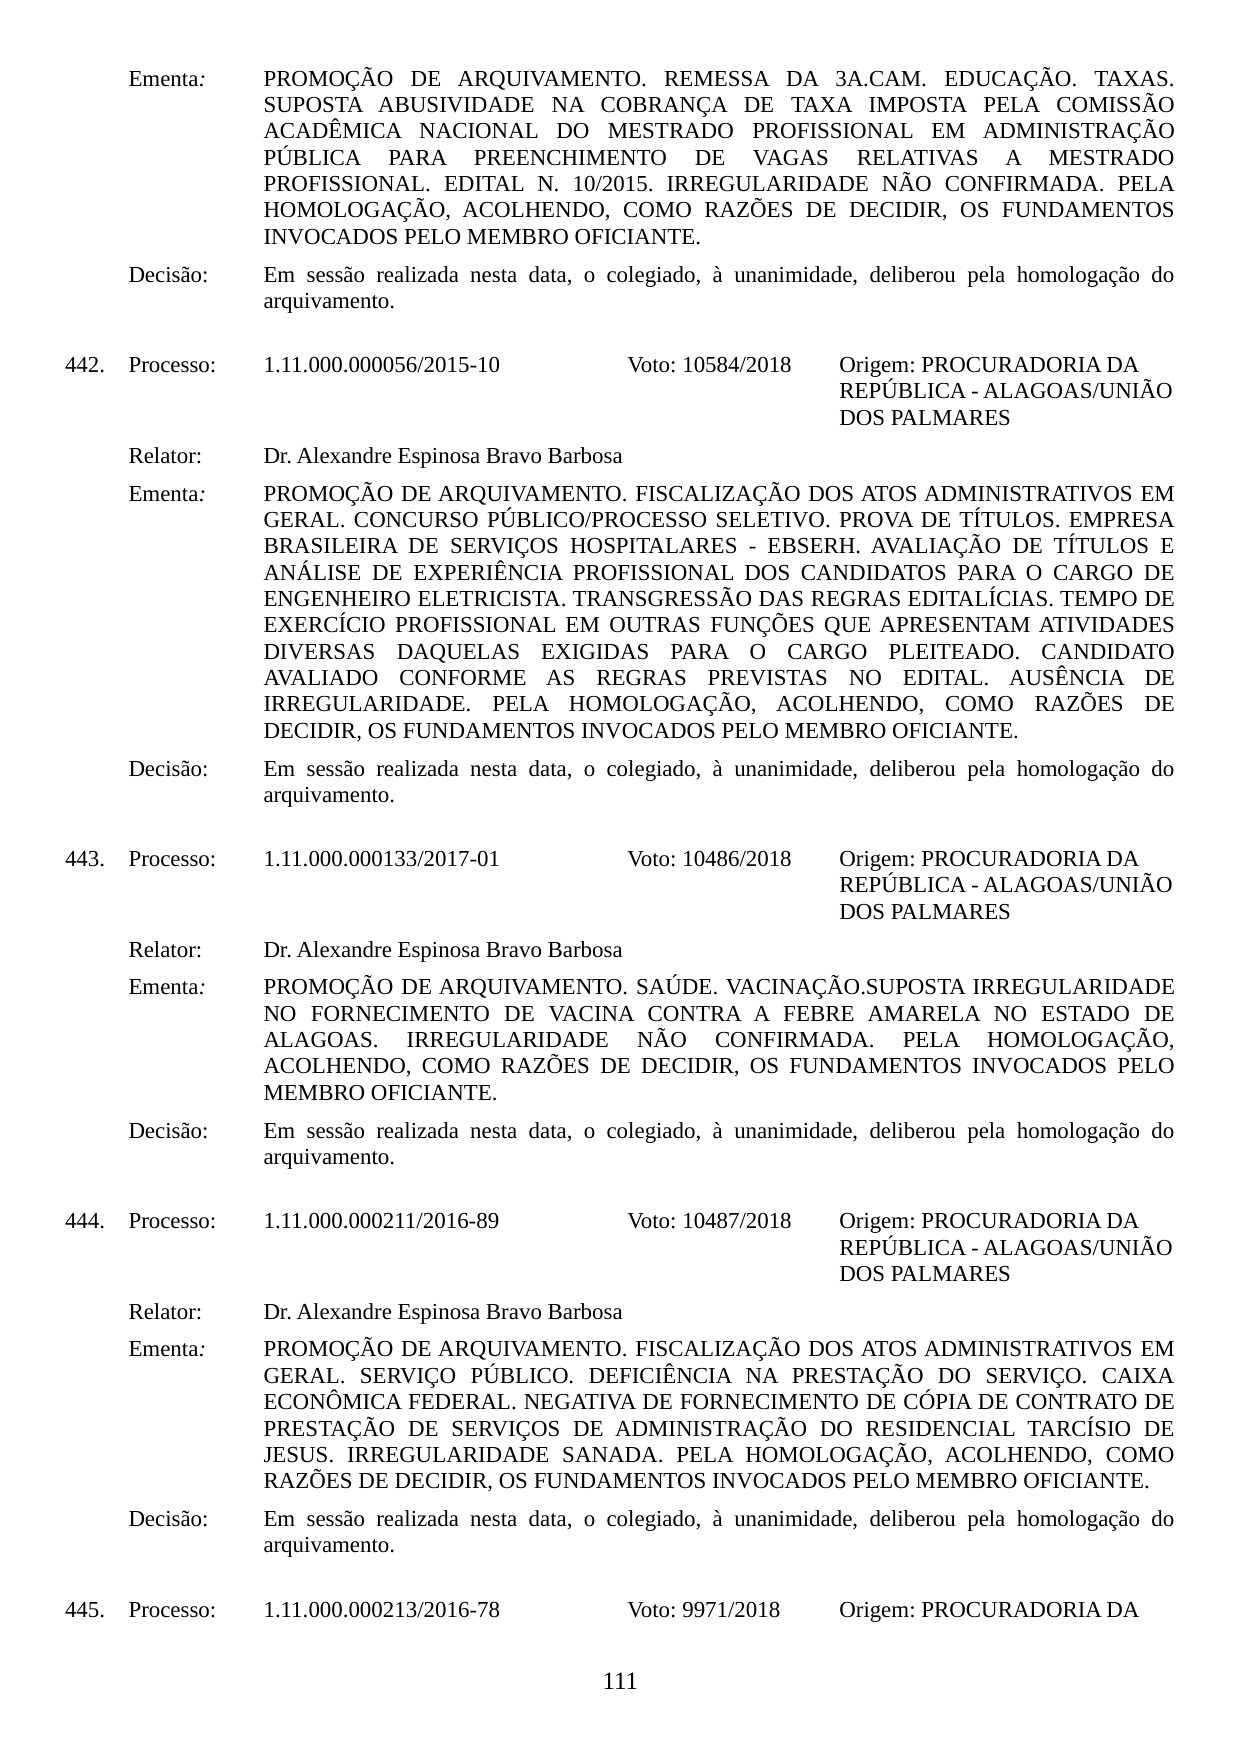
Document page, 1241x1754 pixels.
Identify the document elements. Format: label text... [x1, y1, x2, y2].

table_header Voto: 9971/2018 [621, 1590, 833, 1628]
table_cell Ementa: [123, 968, 257, 1111]
table_cell [59, 968, 123, 1111]
table_cell Relator: [123, 1292, 257, 1330]
table_header Origem: PROCURADORIA DA [834, 1590, 1181, 1628]
table_cell [59, 1330, 123, 1499]
table_header 444. [59, 1201, 123, 1292]
table_header Processo: [123, 839, 257, 930]
table_cell Dr. Alexandre Espinosa Bravo Barbosa [258, 1292, 1181, 1330]
table_cell Decisão: [123, 1499, 257, 1563]
table_cell Dr. Alexandre Espinosa Bravo Barbosa [258, 930, 1181, 968]
table_header Origem: PROCURADORIA DA REPÚBLICA - ALAGOAS/UNIÃO DOS PALMARES [834, 839, 1181, 930]
table_cell Ementa: [123, 59, 257, 255]
table_cell [59, 255, 123, 319]
table_header Processo: [123, 1590, 257, 1628]
table_cell Em sessão realizada nesta data, o colegiado, à unanimidade, deliberou pela homologação do arquivamento. [258, 1111, 1181, 1175]
table_cell Relator: [123, 436, 257, 474]
table_cell Relator: [123, 930, 257, 968]
table_cell Em sessão realizada nesta data, o colegiado, à unanimidade, deliberou pela homologação do arquivamento. [258, 749, 1181, 813]
table_header Origem: PROCURADORIA DA REPÚBLICA - ALAGOAS/UNIÃO DOS PALMARES [834, 346, 1181, 436]
table_cell PROMOÇÃO DE ARQUIVAMENTO. REMESSA DA 3A.CAM. EDUCAÇÃO. TAXAS. SUPOSTA ABUSIVIDADE NA COBRANÇA DE TAXA IMPOSTA PELA COMISSÃO ACADÊMICA NACIONAL DO MESTRADO PROFISSIONAL EM ADMINISTRAÇÃO PÚBLICA PARA PREENCHIMENTO DE VAGAS RELATIVAS A MESTRADO PROFISSIONAL. EDITAL N. 10/2015. IRREGULARIDADE NÃO CONFIRMADA. PELA HOMOLOGAÇÃO, ACOLHENDO, COMO RAZÕES DE DECIDIR, OS FUNDAMENTOS INVOCADOS PELO MEMBRO OFICIANTE. [258, 59, 1181, 255]
table_header 445. [59, 1590, 123, 1628]
table_header Voto: 10584/2018 [621, 346, 833, 436]
table_cell [59, 436, 123, 474]
table_cell [59, 1111, 123, 1175]
table_cell Decisão: [123, 1111, 257, 1175]
table_header 442. [59, 346, 123, 436]
table_cell [59, 1499, 123, 1563]
table_header Processo: [123, 1201, 257, 1292]
table_cell Em sessão realizada nesta data, o colegiado, à unanimidade, deliberou pela homologação do arquivamento. [258, 255, 1181, 319]
table_cell [59, 1292, 123, 1330]
table_header 1.11.000.000213/2016-78 [258, 1590, 621, 1628]
table_header 1.11.000.000211/2016-89 [258, 1201, 621, 1292]
table_cell Decisão: [123, 749, 257, 813]
table_cell Ementa: [123, 1330, 257, 1499]
table_header 1.11.000.000056/2015-10 [258, 346, 621, 436]
table_header 1.11.000.000133/2017-01 [258, 839, 621, 930]
table_cell [59, 749, 123, 813]
table_cell PROMOÇÃO DE ARQUIVAMENTO. FISCALIZAÇÃO DOS ATOS ADMINISTRATIVOS EM GERAL. SERVIÇO PÚBLICO. DEFICIÊNCIA NA PRESTAÇÃO DO SERVIÇO. CAIXA ECONÔMICA FEDERAL. NEGATIVA DE FORNECIMENTO DE CÓPIA DE CONTRATO DE PRESTAÇÃO DE SERVIÇOS DE ADMINISTRAÇÃO DO RESIDENCIAL TARCÍSIO DE JESUS. IRREGULARIDADE SANADA. PELA HOMOLOGAÇÃO, ACOLHENDO, COMO RAZÕES DE DECIDIR, OS FUNDAMENTOS INVOCADOS PELO MEMBRO OFICIANTE. [258, 1330, 1181, 1499]
table_header Processo: [123, 346, 257, 436]
table_header Voto: 10487/2018 [621, 1201, 833, 1292]
table_cell Decisão: [123, 255, 257, 319]
table_cell Em sessão realizada nesta data, o colegiado, à unanimidade, deliberou pela homologação do arquivamento. [258, 1499, 1181, 1563]
table_header Voto: 10486/2018 [621, 839, 833, 930]
table_cell [59, 474, 123, 749]
table_cell [59, 930, 123, 968]
table_cell PROMOÇÃO DE ARQUIVAMENTO. FISCALIZAÇÃO DOS ATOS ADMINISTRATIVOS EM GERAL. CONCURSO PÚBLICO/PROCESSO SELETIVO. PROVA DE TÍTULOS. EMPRESA BRASILEIRA DE SERVIÇOS HOSPITALARES - EBSERH. AVALIAÇÃO DE TÍTULOS E ANÁLISE DE EXPERIÊNCIA PROFISSIONAL DOS CANDIDATOS PARA O CARGO DE ENGENHEIRO ELETRICISTA. TRANSGRESSÃO DAS REGRAS EDITALÍCIAS. TEMPO DE EXERCÍCIO PROFISSIONAL EM OUTRAS FUNÇÕES QUE APRESENTAM ATIVIDADES DIVERSAS DAQUELAS EXIGIDAS PARA O CARGO PLEITEADO. CANDIDATO AVALIADO CONFORME AS REGRAS PREVISTAS NO EDITAL. AUSÊNCIA DE IRREGULARIDADE. PELA HOMOLOGAÇÃO, ACOLHENDO, COMO RAZÕES DE DECIDIR, OS FUNDAMENTOS INVOCADOS PELO MEMBRO OFICIANTE. [258, 474, 1181, 749]
table_cell PROMOÇÃO DE ARQUIVAMENTO. SAÚDE. VACINAÇÃO.SUPOSTA IRREGULARIDADE NO FORNECIMENTO DE VACINA CONTRA A FEBRE AMARELA NO ESTADO DE ALAGOAS. IRREGULARIDADE NÃO CONFIRMADA. PELA HOMOLOGAÇÃO, ACOLHENDO, COMO RAZÕES DE DECIDIR, OS FUNDAMENTOS INVOCADOS PELO MEMBRO OFICIANTE. [258, 968, 1181, 1111]
table_header Origem: PROCURADORIA DA REPÚBLICA - ALAGOAS/UNIÃO DOS PALMARES [834, 1201, 1181, 1292]
table_cell Ementa: [123, 474, 257, 749]
table_cell Dr. Alexandre Espinosa Bravo Barbosa [258, 436, 1181, 474]
table_cell [59, 59, 123, 255]
table_header 443. [59, 839, 123, 930]
